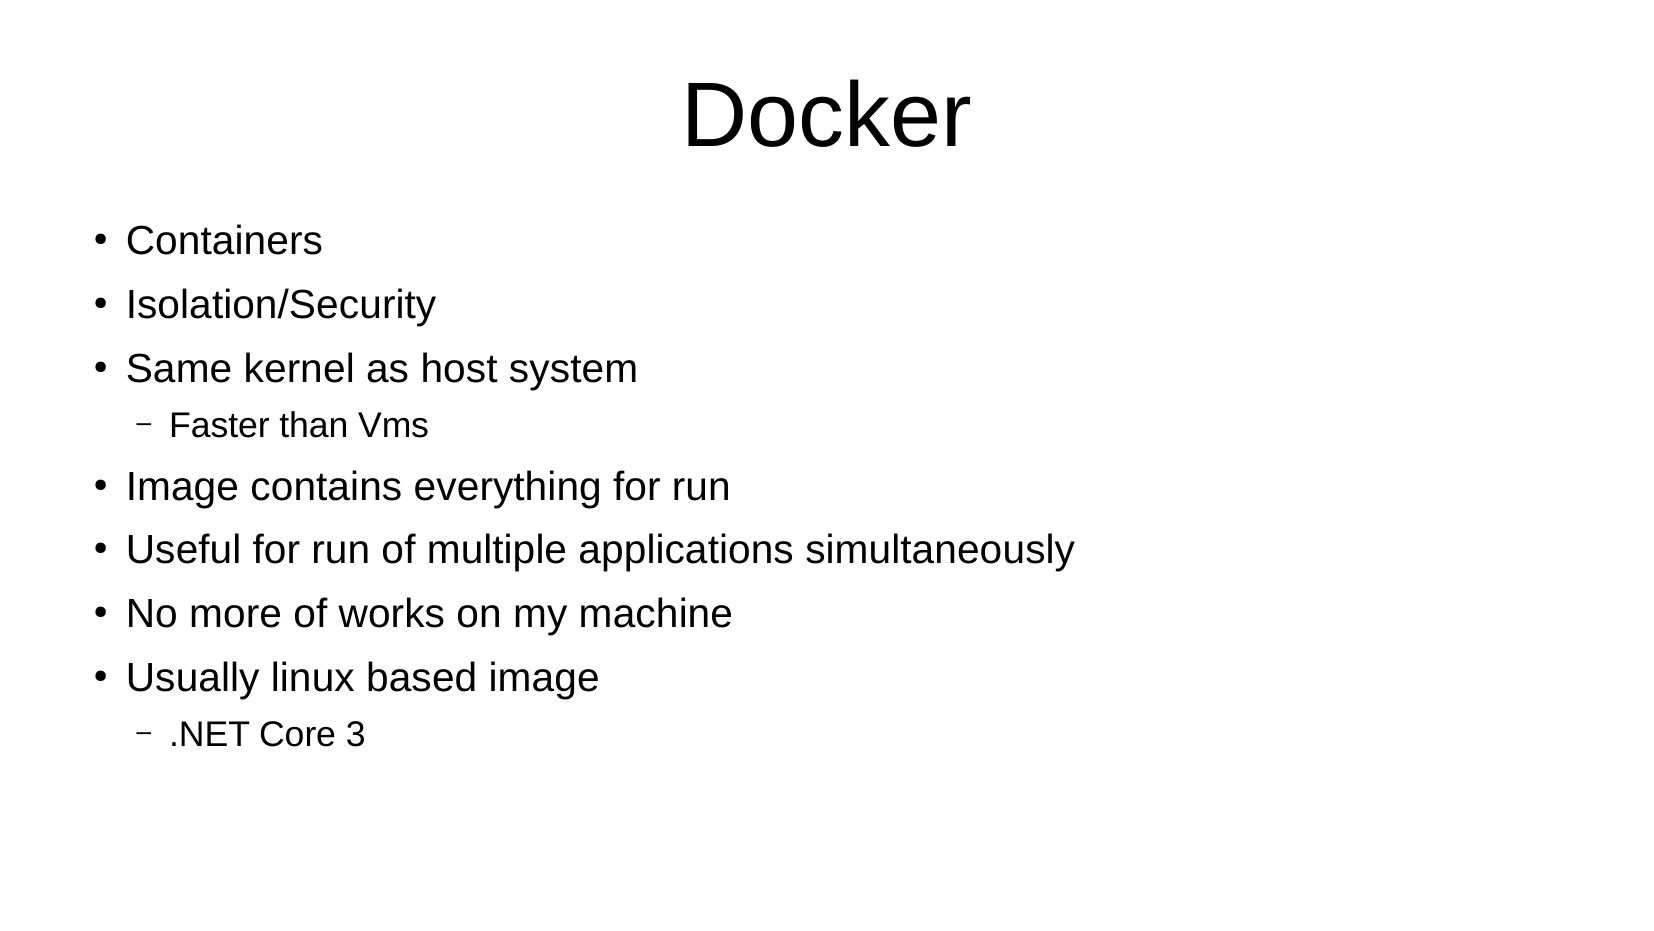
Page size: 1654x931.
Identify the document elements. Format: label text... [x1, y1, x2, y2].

title Docker [82, 37, 1571, 193]
list Containers Isolation/Security Same kernel as host system Faster than Vms Image contains everything for run Useful for run of multiple applications simultaneously No more of works on my machine Usually linux based image .NET Core 3 [82, 217, 1571, 758]
